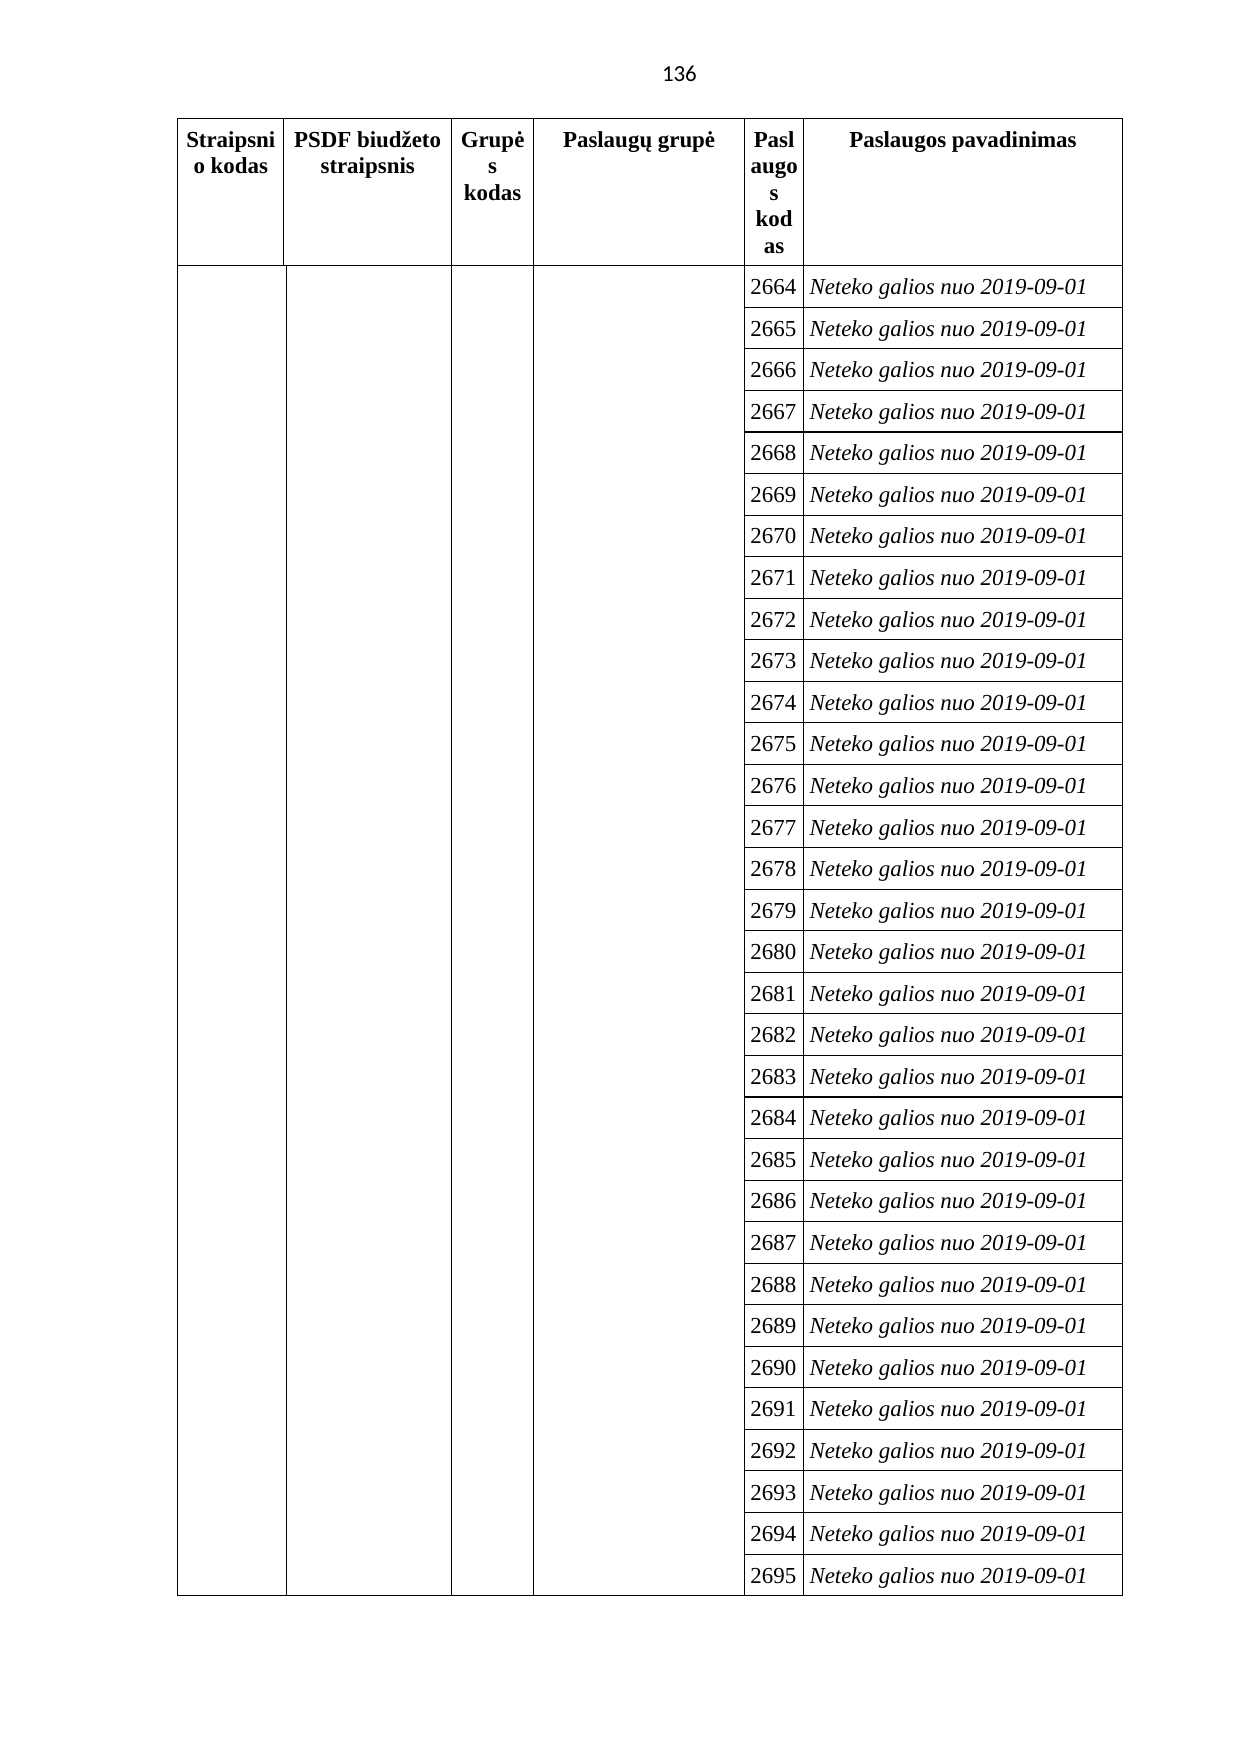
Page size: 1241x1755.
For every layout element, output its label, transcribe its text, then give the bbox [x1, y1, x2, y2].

table_cell Neteko galios nuo 2019-09-01 [804, 1513, 1122, 1553]
table_cell 2671 [745, 557, 803, 598]
table_cell 2686 [745, 1181, 803, 1221]
table_cell 2673 [745, 640, 803, 681]
table_cell [534, 1263, 744, 1304]
table_cell [178, 805, 286, 847]
table_cell [178, 1554, 286, 1595]
table_cell 2665 [745, 308, 803, 348]
table_cell [178, 515, 286, 556]
table_cell [287, 473, 451, 514]
table_header Paslaugos kodas [745, 119, 803, 265]
table_cell [452, 805, 533, 847]
table_cell [452, 1304, 533, 1346]
table_cell [178, 1180, 286, 1221]
table_cell [287, 348, 451, 390]
table_cell [534, 266, 744, 307]
table_cell [534, 1387, 744, 1429]
table_cell 2685 [745, 1139, 803, 1179]
table_cell [178, 1429, 286, 1470]
table_cell [287, 972, 451, 1013]
table_cell [178, 1221, 286, 1263]
table_cell [287, 1221, 451, 1263]
table_cell 2677 [745, 806, 803, 847]
table_cell 2681 [745, 973, 803, 1013]
table_header Paslaugų grupė [534, 119, 744, 265]
table_cell [287, 805, 451, 847]
table_cell [452, 889, 533, 930]
table_cell 2692 [745, 1430, 803, 1470]
table_cell [534, 1429, 744, 1470]
table_cell Neteko galios nuo 2019-09-01 [804, 391, 1122, 431]
table_cell [287, 307, 451, 348]
table_cell [534, 1554, 744, 1595]
table_cell [534, 431, 744, 473]
table_cell Neteko galios nuo 2019-09-01 [804, 806, 1122, 847]
table_cell [287, 1263, 451, 1304]
table_cell 2694 [745, 1513, 803, 1553]
table_cell [178, 681, 286, 722]
table_cell [452, 1387, 533, 1429]
table_cell 2683 [745, 1056, 803, 1096]
table_cell [452, 556, 533, 598]
table_cell [452, 639, 533, 681]
table_cell 2688 [745, 1264, 803, 1304]
table_cell [287, 847, 451, 888]
table_cell [287, 598, 451, 639]
table_cell [287, 390, 451, 431]
table_cell 2670 [745, 516, 803, 556]
table_cell [287, 1512, 451, 1553]
table_header Paslaugos pavadinimas [804, 119, 1122, 265]
table_cell [178, 1055, 286, 1096]
table_cell Neteko galios nuo 2019-09-01 [804, 1222, 1122, 1263]
table_cell 2693 [745, 1471, 803, 1512]
table_cell [452, 473, 533, 514]
table_cell [287, 930, 451, 972]
table_cell [452, 1221, 533, 1263]
table_cell [534, 1013, 744, 1055]
table_cell Neteko galios nuo 2019-09-01 [804, 1388, 1122, 1429]
table_cell 2674 [745, 682, 803, 722]
table_cell Neteko galios nuo 2019-09-01 [804, 599, 1122, 639]
table_cell 2678 [745, 848, 803, 888]
table_cell [178, 764, 286, 805]
table_cell [287, 889, 451, 930]
table_cell Neteko galios nuo 2019-09-01 [804, 1139, 1122, 1179]
table_cell [287, 1304, 451, 1346]
table_cell [452, 1346, 533, 1387]
table_cell Neteko galios nuo 2019-09-01 [804, 266, 1122, 307]
table_cell [178, 307, 286, 348]
table_cell [452, 431, 533, 473]
table_cell 2689 [745, 1305, 803, 1346]
table_cell [178, 348, 286, 390]
table_cell 2666 [745, 349, 803, 390]
table_cell [178, 1470, 286, 1512]
table_cell Neteko galios nuo 2019-09-01 [804, 765, 1122, 805]
table_cell Neteko galios nuo 2019-09-01 [804, 308, 1122, 348]
table_cell [178, 889, 286, 930]
table_cell [452, 1554, 533, 1595]
table_cell Neteko galios nuo 2019-09-01 [804, 433, 1122, 473]
table_cell [534, 1470, 744, 1512]
table_cell [452, 972, 533, 1013]
table_cell [534, 805, 744, 847]
table_cell Neteko galios nuo 2019-09-01 [804, 1056, 1122, 1096]
table_cell [452, 722, 533, 764]
table_cell 2669 [745, 474, 803, 514]
table_header Straipsnio kodas [178, 119, 283, 265]
table_cell [178, 1512, 286, 1553]
table_cell Neteko galios nuo 2019-09-01 [804, 931, 1122, 972]
table_cell Neteko galios nuo 2019-09-01 [804, 474, 1122, 514]
table_cell [452, 1429, 533, 1470]
table_cell [178, 1387, 286, 1429]
table_cell [534, 1512, 744, 1553]
table_cell [287, 681, 451, 722]
table_cell [178, 930, 286, 972]
table_cell Neteko galios nuo 2019-09-01 [804, 890, 1122, 930]
table_cell [287, 1180, 451, 1221]
table_cell Neteko galios nuo 2019-09-01 [804, 557, 1122, 598]
table_cell [178, 598, 286, 639]
table_cell [452, 515, 533, 556]
table_cell [452, 1263, 533, 1304]
table_cell 2672 [745, 599, 803, 639]
table_cell 2664 [745, 266, 803, 307]
table_cell [287, 1055, 451, 1096]
table_cell Neteko galios nuo 2019-09-01 [804, 1264, 1122, 1304]
table_cell [534, 390, 744, 431]
table_header Grupės kodas [452, 119, 533, 265]
table_cell [534, 598, 744, 639]
table_cell 2668 [745, 433, 803, 473]
table_cell [287, 556, 451, 598]
table_cell [178, 722, 286, 764]
table_cell [287, 1387, 451, 1429]
table_cell [534, 722, 744, 764]
table_cell [287, 764, 451, 805]
table_cell Neteko galios nuo 2019-09-01 [804, 1471, 1122, 1512]
table_cell [287, 1429, 451, 1470]
table_cell [452, 681, 533, 722]
table_cell 2695 [745, 1555, 803, 1595]
table_cell [178, 1138, 286, 1179]
table_cell [178, 266, 286, 307]
table_cell 2687 [745, 1222, 803, 1263]
table_cell [452, 598, 533, 639]
table_cell [452, 348, 533, 390]
table_cell [178, 1263, 286, 1304]
table_cell [534, 1221, 744, 1263]
table_cell [452, 266, 533, 307]
table_cell [178, 1304, 286, 1346]
table_cell [287, 1470, 451, 1512]
table_cell 2680 [745, 931, 803, 972]
table_cell [534, 681, 744, 722]
table_cell [178, 1346, 286, 1387]
table_cell [534, 1138, 744, 1179]
table_cell Neteko galios nuo 2019-09-01 [804, 640, 1122, 681]
table_cell Neteko galios nuo 2019-09-01 [804, 1430, 1122, 1470]
table_header PSDF biudžeto straipsnis [284, 119, 451, 265]
table_cell [287, 266, 451, 307]
table_cell Neteko galios nuo 2019-09-01 [804, 682, 1122, 722]
table_cell [178, 473, 286, 514]
table_cell [534, 972, 744, 1013]
table_cell Neteko galios nuo 2019-09-01 [804, 1098, 1122, 1138]
table_cell [287, 639, 451, 681]
table_cell 2684 [745, 1098, 803, 1138]
table_cell [534, 348, 744, 390]
table_cell [178, 556, 286, 598]
table_cell Neteko galios nuo 2019-09-01 [804, 1555, 1122, 1595]
table_cell [452, 390, 533, 431]
table_cell [178, 639, 286, 681]
table_cell [452, 1096, 533, 1138]
table_cell 2691 [745, 1388, 803, 1429]
table_cell [178, 847, 286, 888]
table_cell [287, 1013, 451, 1055]
table_cell [287, 431, 451, 473]
table_cell [452, 1013, 533, 1055]
table_cell [287, 515, 451, 556]
table_cell [287, 1138, 451, 1179]
table_cell Neteko galios nuo 2019-09-01 [804, 349, 1122, 390]
table_cell [534, 1180, 744, 1221]
table_cell [534, 1096, 744, 1138]
table_cell [178, 390, 286, 431]
table_cell 2679 [745, 890, 803, 930]
table_cell 2682 [745, 1014, 803, 1055]
table_cell 2675 [745, 723, 803, 764]
table_cell [287, 1346, 451, 1387]
table_cell [287, 722, 451, 764]
table_cell [452, 764, 533, 805]
table_cell [452, 1512, 533, 1553]
table_cell [178, 972, 286, 1013]
table_cell [452, 1470, 533, 1512]
table_cell [534, 930, 744, 972]
table_cell [178, 1096, 286, 1138]
table_cell [178, 431, 286, 473]
table_cell Neteko galios nuo 2019-09-01 [804, 1347, 1122, 1387]
table_cell [534, 307, 744, 348]
table_cell [534, 515, 744, 556]
table_cell [534, 1346, 744, 1387]
table_cell [534, 473, 744, 514]
table_cell Neteko galios nuo 2019-09-01 [804, 973, 1122, 1013]
table_cell [287, 1096, 451, 1138]
table_cell [178, 1013, 286, 1055]
table_cell Neteko galios nuo 2019-09-01 [804, 1014, 1122, 1055]
table_cell [452, 1180, 533, 1221]
table_cell [452, 930, 533, 972]
table_cell Neteko galios nuo 2019-09-01 [804, 516, 1122, 556]
table_cell 2676 [745, 765, 803, 805]
table_cell [534, 1304, 744, 1346]
table_cell [287, 1554, 451, 1595]
table_cell [452, 1055, 533, 1096]
table_cell [534, 847, 744, 888]
table_cell [534, 764, 744, 805]
table_cell [452, 847, 533, 888]
table_cell [534, 889, 744, 930]
table_cell 2690 [745, 1347, 803, 1387]
table_cell [452, 1138, 533, 1179]
table_cell Neteko galios nuo 2019-09-01 [804, 848, 1122, 888]
table_cell Neteko galios nuo 2019-09-01 [804, 723, 1122, 764]
table_cell Neteko galios nuo 2019-09-01 [804, 1305, 1122, 1346]
table_cell Neteko galios nuo 2019-09-01 [804, 1181, 1122, 1221]
table_cell [452, 307, 533, 348]
table_cell 2667 [745, 391, 803, 431]
table_cell [534, 556, 744, 598]
table_cell [534, 1055, 744, 1096]
table_cell [534, 639, 744, 681]
